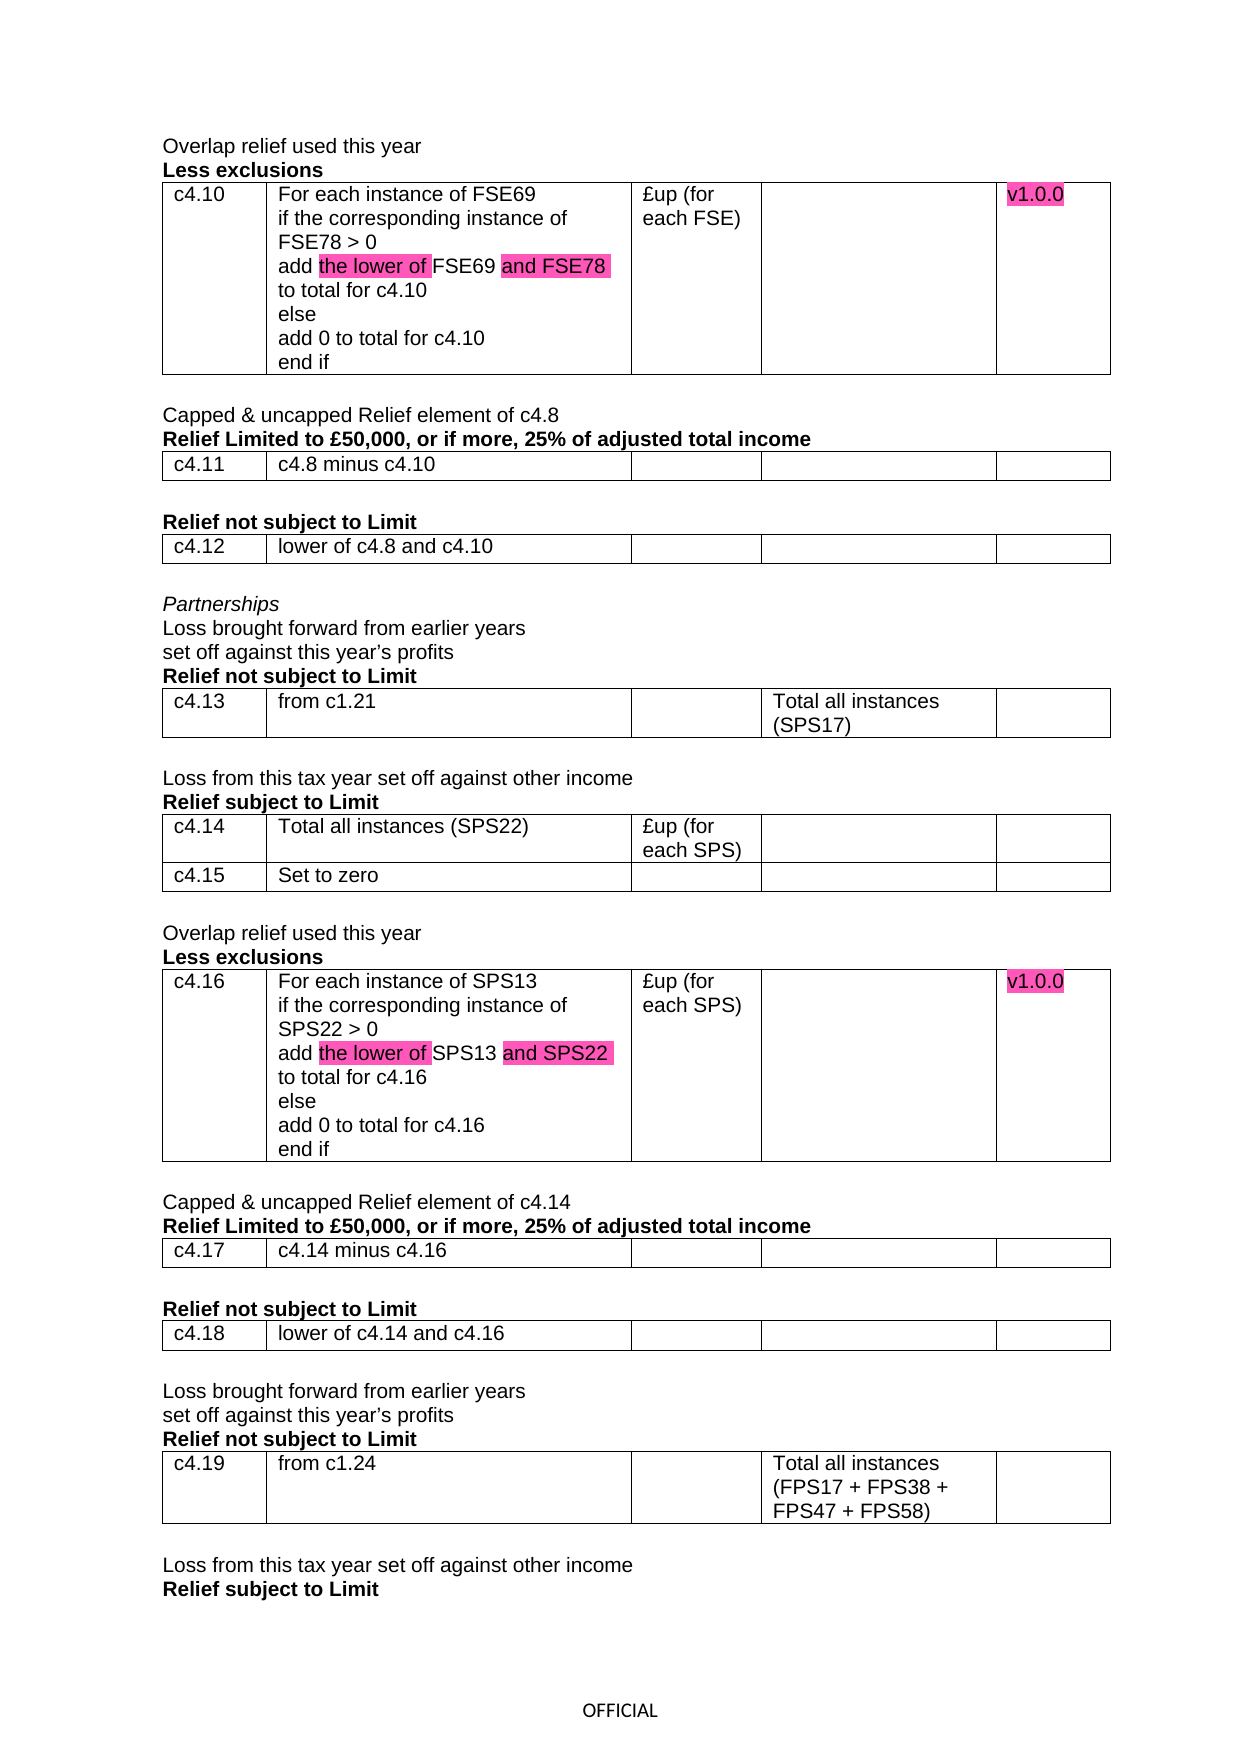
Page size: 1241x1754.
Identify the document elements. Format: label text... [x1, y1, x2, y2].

text Relief not subject to Limit [162, 1296, 1135, 1320]
text Capped & uncapped Relief element of c4.14 [162, 1190, 1135, 1214]
table_header c4.11 [163, 452, 266, 480]
table_header For each instance of FSE69 if the corresponding instance of FSE78 > 0 add the lower of FSE69 and FSE78 to total for c4.10 else add 0 to total for c4.10 end if [267, 183, 631, 374]
table_header [997, 1321, 1110, 1349]
text Relief Limited to £50,000, or if more, 25% of adjusted total income [162, 1214, 1135, 1238]
table_header [632, 1321, 761, 1349]
table_cell [632, 863, 761, 891]
text set off against this year’s profits [162, 640, 1135, 664]
text Relief not subject to Limit [162, 509, 1135, 533]
table_cell c4.15 [163, 863, 266, 891]
table_header [762, 452, 996, 480]
text Capped & uncapped Relief element of c4.8 [162, 403, 1135, 427]
table_header v1.0.0 [997, 970, 1110, 1161]
text Less exclusions [162, 944, 1135, 968]
text Loss brought forward from earlier years [162, 1379, 1135, 1403]
table_header [997, 815, 1110, 862]
text Relief not subject to Limit [162, 664, 1135, 688]
table_header [762, 815, 996, 862]
text Partnerships [162, 592, 1135, 616]
text Loss from this tax year set off against other income [162, 1552, 1135, 1576]
table_header [762, 183, 996, 374]
table_header [762, 970, 996, 1161]
text Less exclusions [162, 158, 1135, 182]
table_header c4.19 [163, 1452, 266, 1523]
table_header [997, 535, 1110, 563]
text Relief not subject to Limit [162, 1427, 1135, 1451]
table_header lower of c4.8 and c4.10 [267, 535, 631, 563]
table_cell [762, 863, 996, 891]
table_header Total all instances (SPS22) [267, 815, 631, 862]
table_header c4.8 minus c4.10 [267, 452, 631, 480]
table_header £up (for each SPS) [632, 815, 761, 862]
text Loss from this tax year set off against other income [162, 766, 1135, 789]
table_header [997, 1452, 1110, 1523]
table_header [762, 535, 996, 563]
text Overlap relief used this year [162, 134, 1135, 158]
table_cell [997, 863, 1110, 891]
table_header c4.18 [163, 1321, 266, 1349]
table_header v1.0.0 [997, 183, 1110, 374]
table_header c4.12 [163, 535, 266, 563]
table_cell Set to zero [267, 863, 631, 891]
table_header [632, 689, 761, 736]
table_header [632, 1452, 761, 1523]
table_header c4.14 minus c4.16 [267, 1239, 631, 1267]
text set off against this year’s profits [162, 1403, 1135, 1427]
text Overlap relief used this year [162, 921, 1135, 944]
table_header £up (for each FSE) [632, 183, 761, 374]
text Relief Limited to £50,000, or if more, 25% of adjusted total income [162, 427, 1135, 451]
table_header For each instance of SPS13 if the corresponding instance of SPS22 > 0 add the lower of SPS13 and SPS22 to total for c4.16 else add 0 to total for c4.16 end if [267, 970, 631, 1161]
table_header [997, 452, 1110, 480]
table_header [997, 1239, 1110, 1267]
table_header lower of c4.14 and c4.16 [267, 1321, 631, 1349]
table_header [632, 452, 761, 480]
table_header [762, 1239, 996, 1267]
table_header c4.13 [163, 689, 266, 736]
text Relief subject to Limit [162, 789, 1135, 813]
text Relief subject to Limit [162, 1576, 1135, 1600]
table_header [632, 1239, 761, 1267]
table_header Total all instances (SPS17) [762, 689, 996, 736]
table_header [762, 1321, 996, 1349]
table_header c4.17 [163, 1239, 266, 1267]
table_header Total all instances (FPS17 + FPS38 + FPS47 + FPS58) [762, 1452, 996, 1523]
table_header £up (for each SPS) [632, 970, 761, 1161]
table_header from c1.24 [267, 1452, 631, 1523]
table_header from c1.21 [267, 689, 631, 736]
table_header [632, 535, 761, 563]
table_header c4.16 [163, 970, 266, 1161]
table_header [997, 689, 1110, 736]
text Loss brought forward from earlier years [162, 616, 1135, 640]
table_header c4.10 [163, 183, 266, 374]
table_header c4.14 [163, 815, 266, 862]
